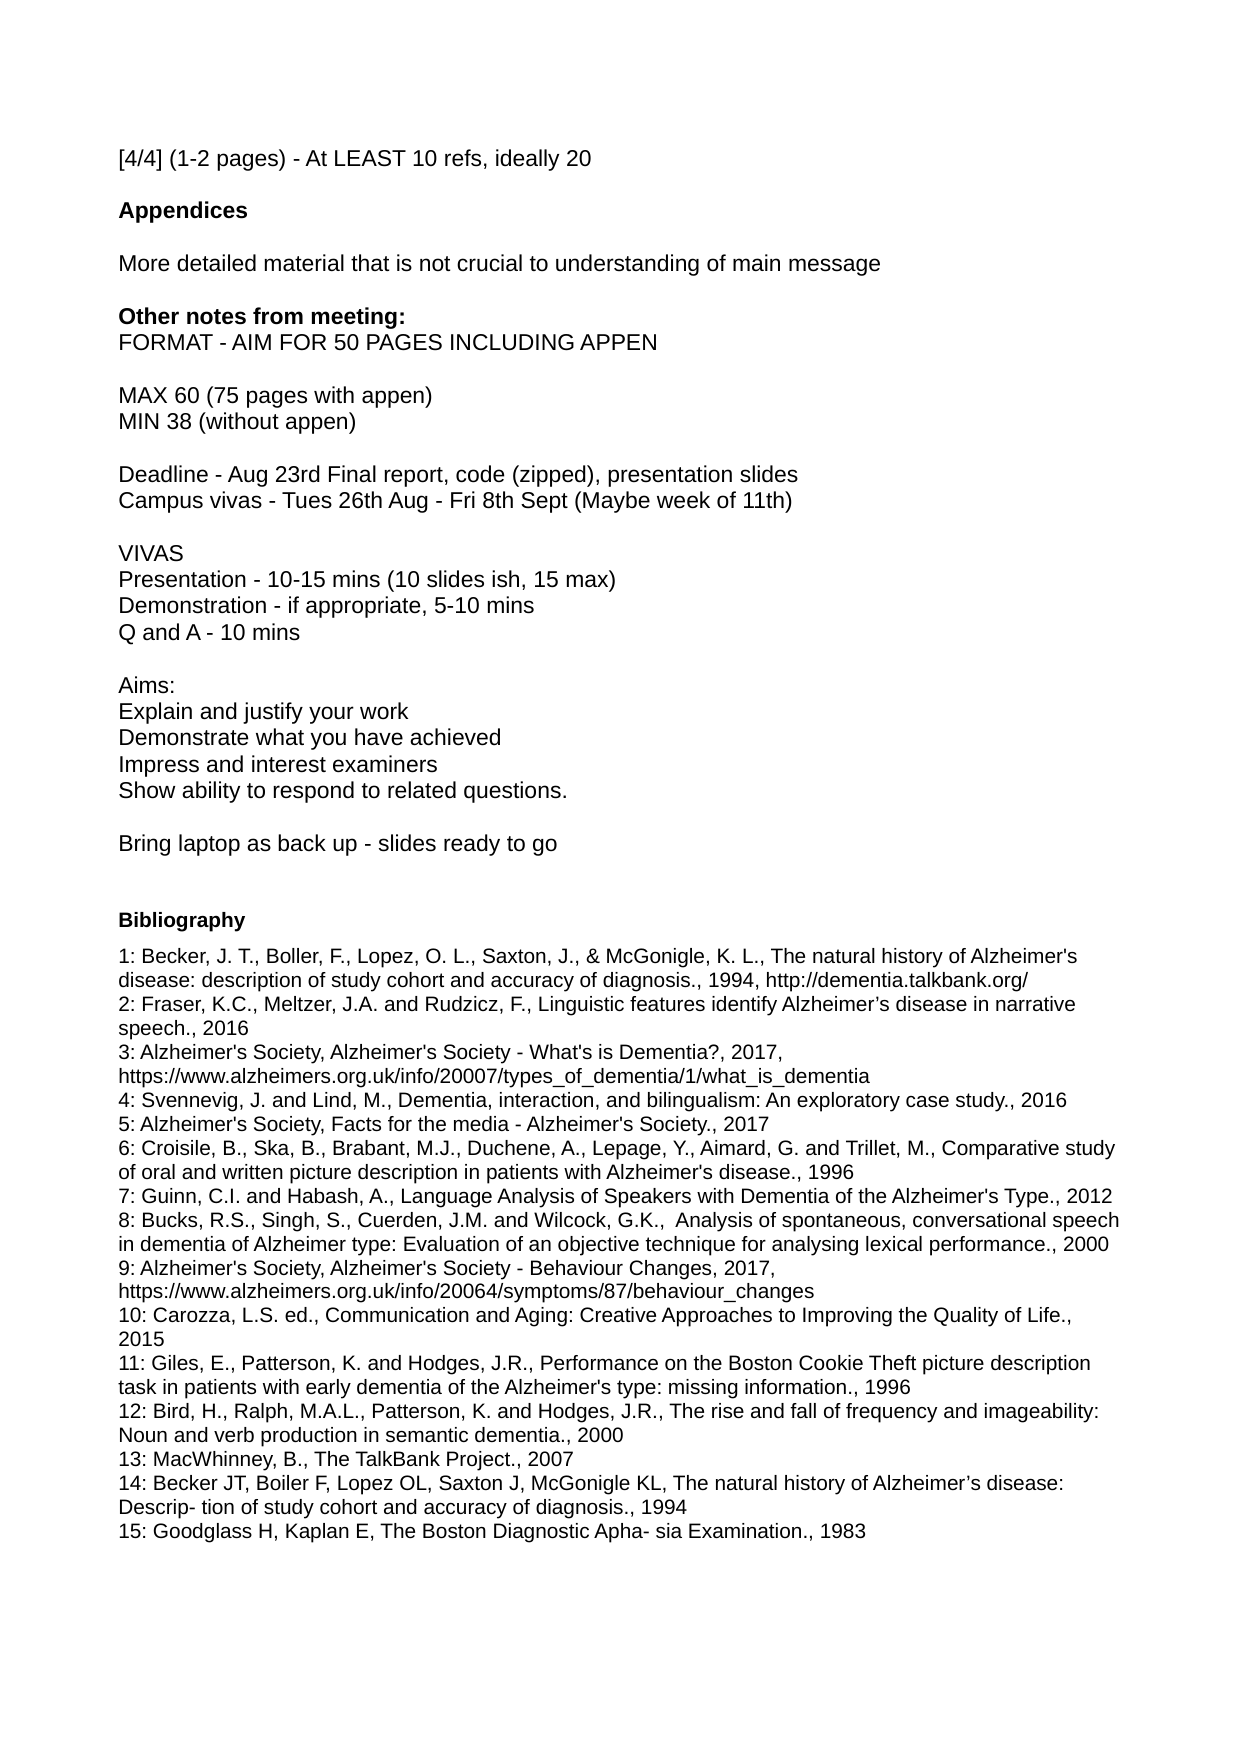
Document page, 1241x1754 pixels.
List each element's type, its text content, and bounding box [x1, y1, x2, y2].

text 11: Giles, E., Patterson, K. and Hodges, J.R., Performance on the Boston Cookie Theft picture description task in patients with early dementia of the Alzheimer's type: missing information., 1996 [118, 1351, 1122, 1399]
text 12: Bird, H., Ralph, M.A.L., Patterson, K. and Hodges, J.R., The rise and fall of frequency and imageability: Noun and verb production in semantic dementia., 2000 [118, 1399, 1122, 1447]
text 15: Goodglass H, Kaplan E, The Boston Diagnostic Apha- sia Examination., 1983 [118, 1519, 1122, 1543]
text 13: MacWhinney, B., The TalkBank Project., 2007 [118, 1447, 1122, 1471]
text 10: Carozza, L.S. ed., Communication and Aging: Creative Approaches to Improving the Quality of Life., 2015 [118, 1303, 1122, 1351]
text Presentation - 10-15 mins (10 slides ish, 15 max) [118, 566, 1122, 592]
text 9: Alzheimer's Society, Alzheimer's Society - Behaviour Changes, 2017, https://www.alzheimers.org.uk/info/20064/symptoms/87/behaviour_changes [118, 1255, 1122, 1303]
text Show ability to respond to related questions. [118, 777, 1122, 803]
text Other notes from meeting: [118, 303, 1122, 329]
text 4: Svennevig, J. and Lind, M., Dementia, interaction, and bilingualism: An exploratory case study., 2016 [118, 1088, 1122, 1112]
text Deadline - Aug 23rd Final report, code (zipped), presentation slides [118, 461, 1122, 487]
text 8: Bucks, R.S., Singh, S., Cuerden, J.M. and Wilcock, G.K., Analysis of spontaneous, conversational speech in dementia of Alzheimer type: Evaluation of an objective technique for analysing lexical performance., 2000 [118, 1207, 1122, 1255]
text 14: Becker JT, Boiler F, Lopez OL, Saxton J, McGonigle KL, The natural history of Alzheimer’s disease: Descrip- tion of study cohort and accuracy of diagnosis., 1994 [118, 1471, 1122, 1519]
text Explain and justify your work [118, 698, 1122, 724]
text Appendices [118, 197, 1122, 223]
text 3: Alzheimer's Society, Alzheimer's Society - What's is Dementia?, 2017, https://www.alzheimers.org.uk/info/20007/types_of_dementia/1/what_is_dementia [118, 1040, 1122, 1088]
text Demonstrate what you have achieved [118, 724, 1122, 751]
text Bring laptop as back up - slides ready to go [118, 830, 1122, 856]
text 5: Alzheimer's Society, Facts for the media - Alzheimer's Society., 2017 [118, 1112, 1122, 1136]
text Campus vivas - Tues 26th Aug - Fri 8th Sept (Maybe week of 11th) [118, 487, 1122, 513]
text MAX 60 (75 pages with appen) [118, 382, 1122, 408]
text FORMAT - AIM FOR 50 PAGES INCLUDING APPEN [118, 329, 1122, 355]
subtitle Bibliography [118, 907, 1122, 931]
text Aims: [118, 672, 1122, 698]
text Impress and interest examiners [118, 751, 1122, 777]
text More detailed material that is not crucial to understanding of main message [118, 250, 1122, 276]
text 7: Guinn, C.I. and Habash, A., Language Analysis of Speakers with Dementia of the Alzheimer's Type., 2012 [118, 1183, 1122, 1207]
text VIVAS [118, 540, 1122, 566]
text Demonstration - if appropriate, 5-10 mins [118, 592, 1122, 619]
text Q and A - 10 mins [118, 619, 1122, 645]
text MIN 38 (without appen) [118, 408, 1122, 434]
text 2: Fraser, K.C., Meltzer, J.A. and Rudzicz, F., Linguistic features identify Alzheimer’s disease in narrative speech., 2016 [118, 992, 1122, 1040]
text [4/4] (1-2 pages) - At LEAST 10 refs, ideally 20 [118, 144, 1122, 171]
text 6: Croisile, B., Ska, B., Brabant, M.J., Duchene, A., Lepage, Y., Aimard, G. and Trillet, M., Comparative study of oral and written picture description in patients with Alzheimer's disease., 1996 [118, 1136, 1122, 1183]
text 1: Becker, J. T., Boller, F., Lopez, O. L., Saxton, J., & McGonigle, K. L., The natural history of Alzheimer's disease: description of study cohort and accuracy of diagnosis., 1994, http://dementia.talkbank.org/ [118, 944, 1122, 992]
